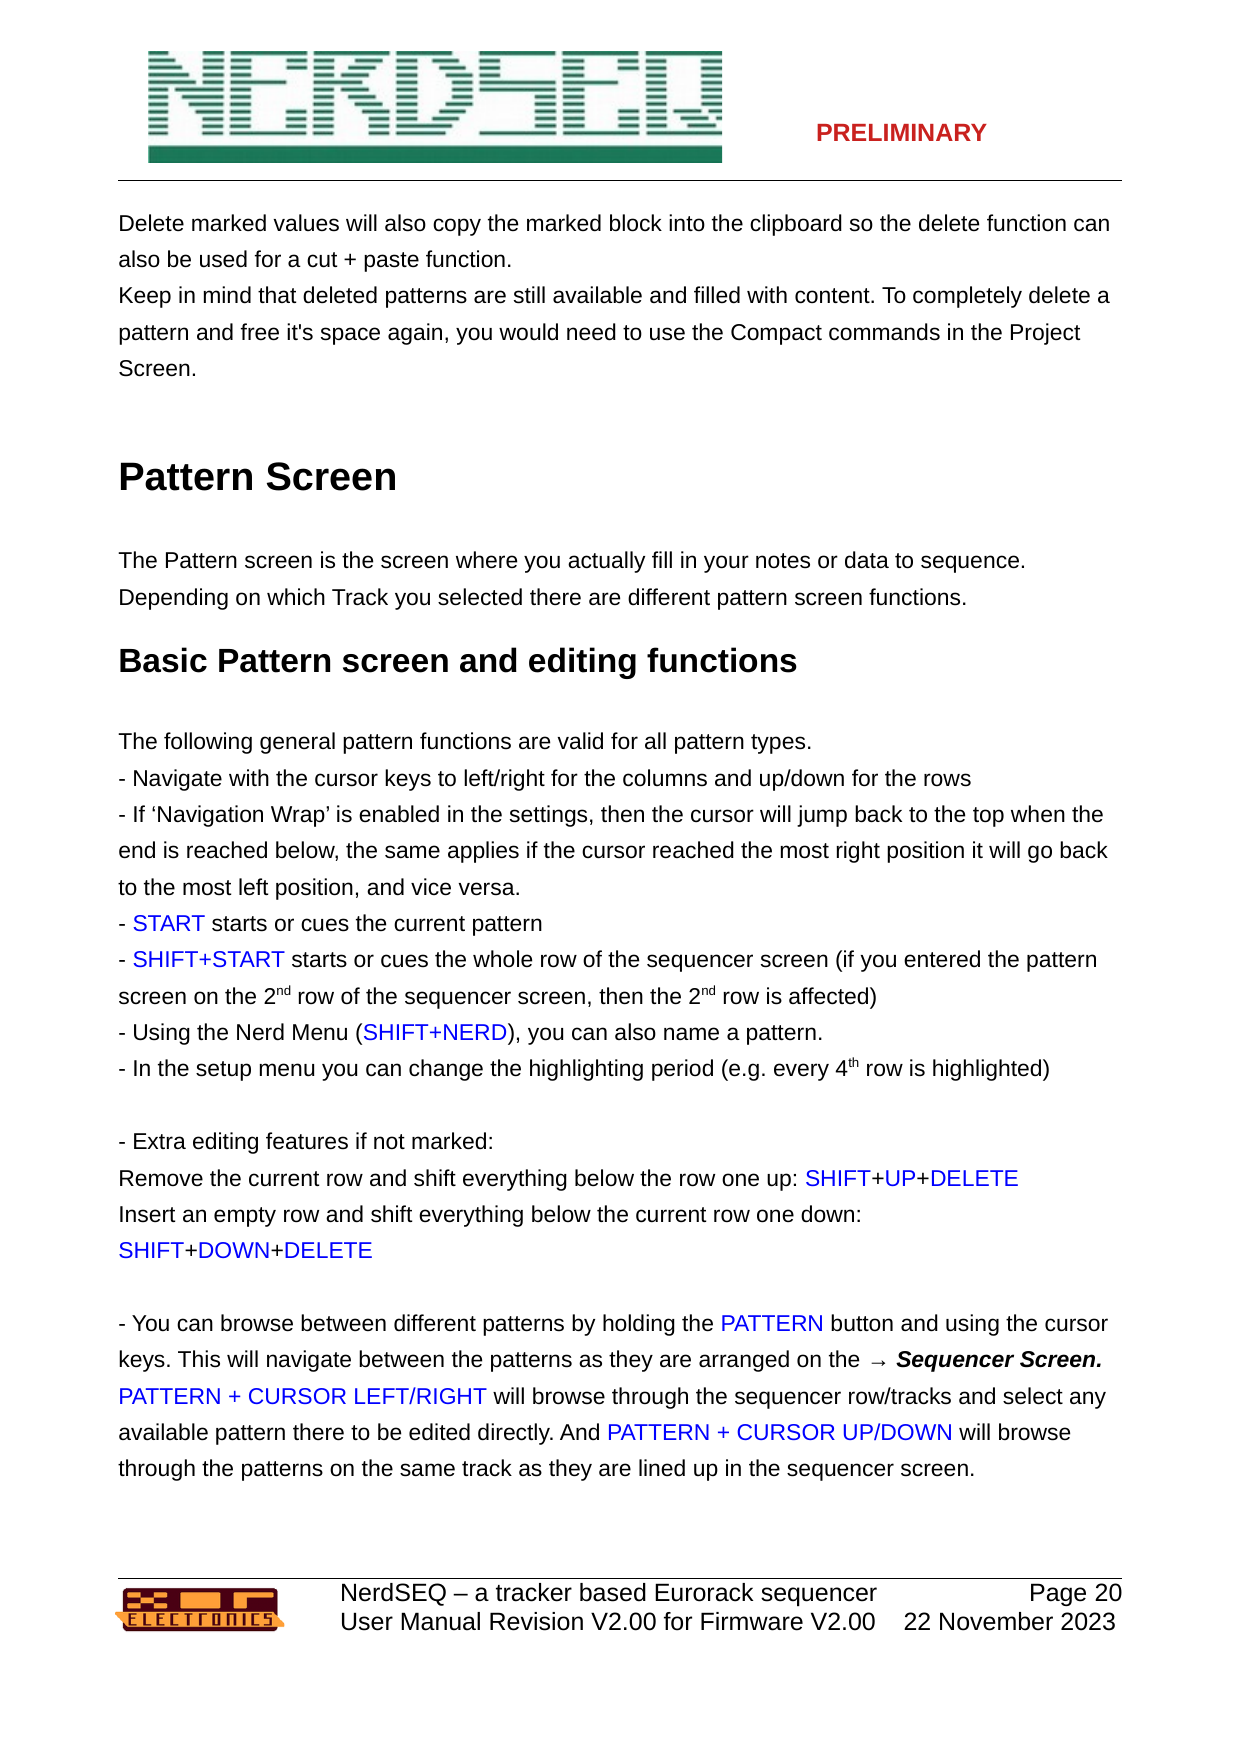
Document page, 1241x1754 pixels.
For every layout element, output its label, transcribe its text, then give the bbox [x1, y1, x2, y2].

text Insert an empty row and shift everything below the current row one down: SHIFT+DOWN+DELETE [118, 1201, 1122, 1263]
text - Navigate with the cursor keys to left/right for the columns and up/down for the rows [118, 764, 1122, 791]
text - You can browse between different patterns by holding the PATTERN button and using the cursor keys. This will navigate between the patterns as they are arranged on the → Sequencer Screen. [118, 1310, 1122, 1373]
picture [115, 1584, 285, 1634]
picture [148, 51, 723, 163]
text - In the setup menu you can change the highlighting period (e.g. every 4th row is highlighted) [118, 1055, 1122, 1082]
subtitle Basic Pattern screen and editing functions [118, 641, 1122, 679]
subtitle Pattern Screen [118, 453, 1122, 498]
text PATTERN + CURSOR LEFT/RIGHT will browse through the sequencer row/tracks and select any available pattern there to be edited directly. And PATTERN + CURSOR UP/DOWN will browse through the patterns on the same track as they are lined up in the sequencer screen. [118, 1383, 1122, 1482]
text Keep in mind that deleted patterns are still available and filled with content. To completely delete a pattern and free it's space again, you would need to use the Compact commands in the Project Screen. [118, 282, 1122, 381]
text - Extra editing features if not marked: [118, 1128, 1122, 1154]
text The Pattern screen is the screen where you actually fill in your notes or data to sequence. Depending on which Track you selected there are different pattern screen functions. [118, 547, 1122, 610]
text - Using the Nerd Menu (SHIFT+NERD), you can also name a pattern. [118, 1019, 1122, 1045]
text - START starts or cues the current pattern - SHIFT+START starts or cues the whole row of the sequencer screen (if you entered the pattern screen on the 2nd row of the sequencer screen, then the 2nd row is affected) [118, 910, 1122, 1009]
text Remove the current row and shift everything below the row one up: SHIFT+UP+DELETE [118, 1164, 1122, 1191]
text - If ‘Navigation Wrap’ is enabled in the settings, then the cursor will jump back to the top when the end is reached below, the same applies if the cursor reached the most right position it will go back to the most left position, and vice versa. [118, 801, 1122, 900]
text The following general pattern functions are valid for all pattern types. [118, 728, 1122, 754]
text Delete marked values will also copy the marked block into the clipboard so the delete function can also be used for a cut + paste function. [118, 209, 1122, 272]
